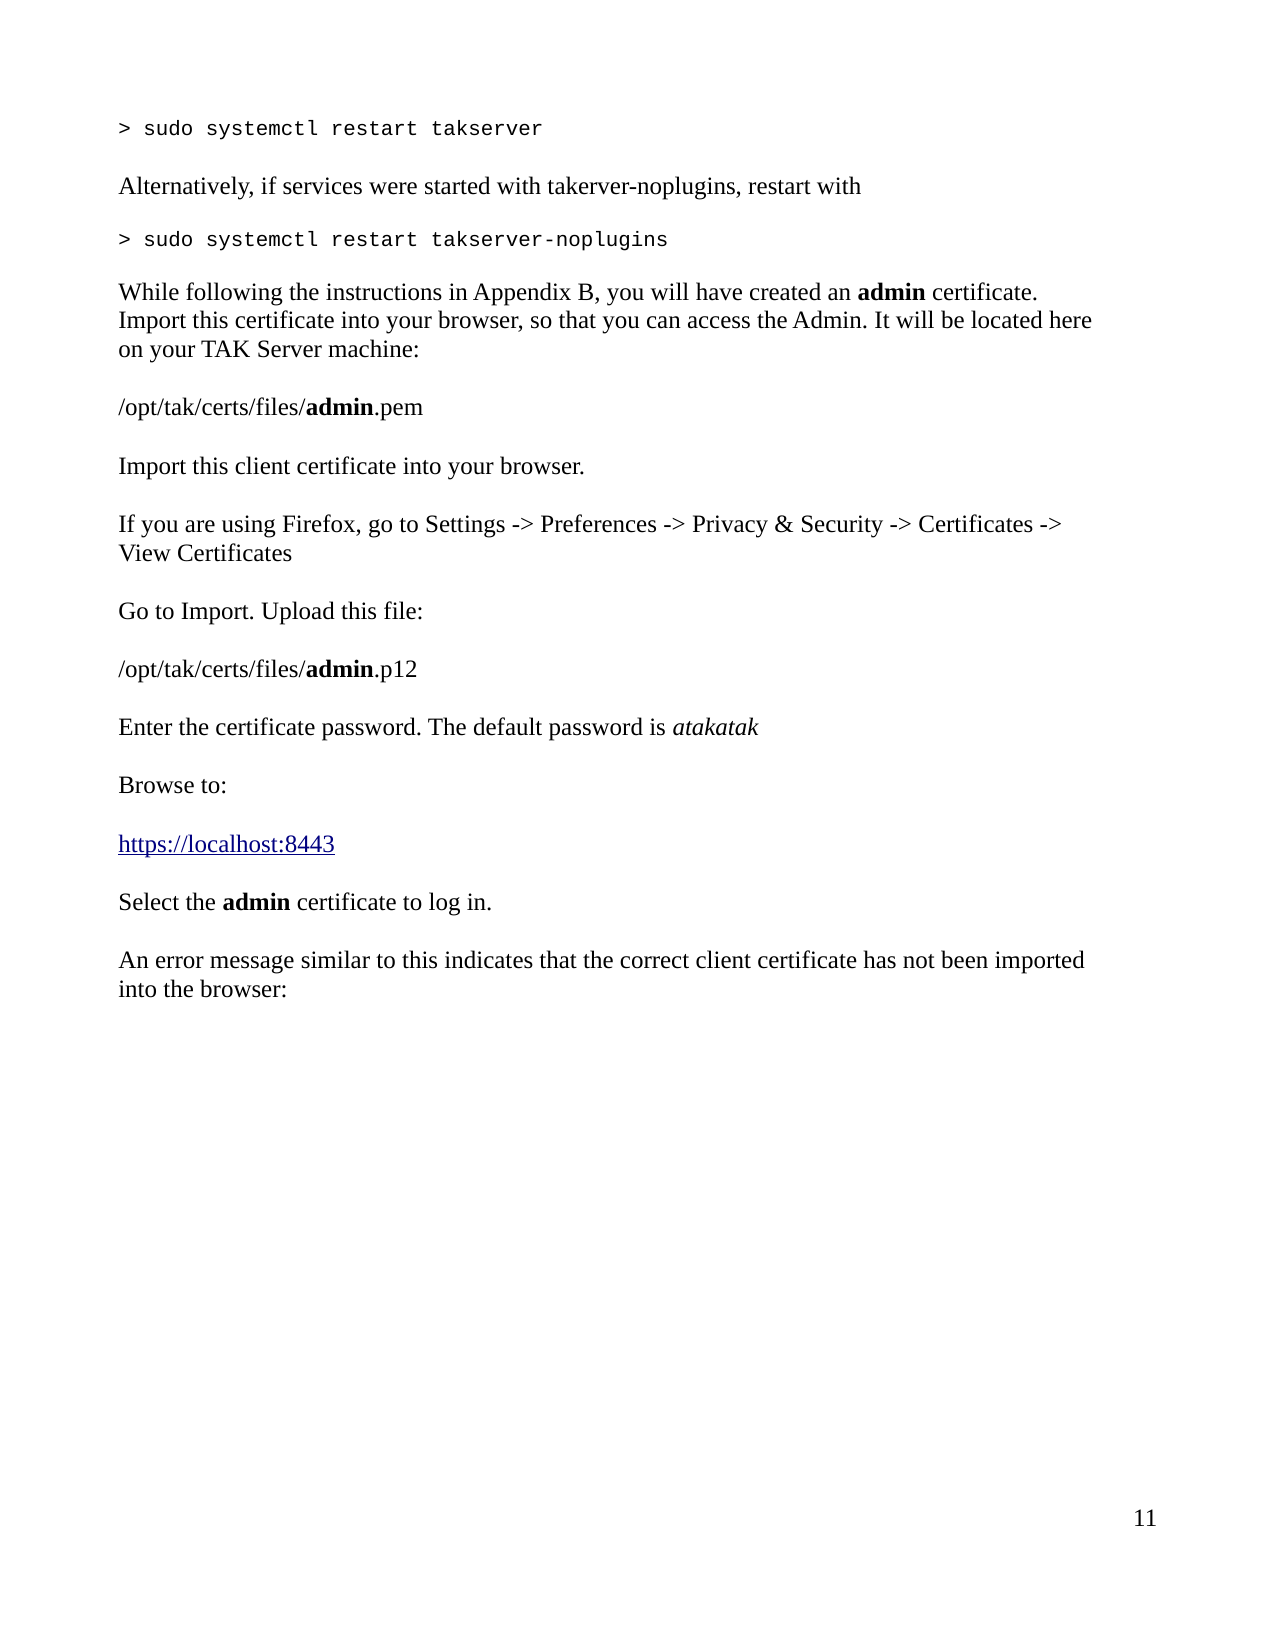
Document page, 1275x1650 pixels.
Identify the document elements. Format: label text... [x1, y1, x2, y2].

text > sudo systemctl restart takserver-noplugins [118, 229, 1098, 253]
text /opt/tak/certs/files/admin.p12 [118, 654, 1098, 683]
text If you are using Firefox, go to Settings -> Preferences -> Privacy & Security -> Certificates -> View Certificates [118, 509, 1098, 566]
text > sudo systemctl restart takserver [118, 118, 1098, 142]
text /opt/tak/certs/files/admin.pem [118, 392, 1098, 421]
text Browse to: [118, 771, 1098, 799]
text Go to Import. Upload this file: [118, 596, 1098, 625]
text Alternatively, if services were started with takerver-noplugins, restart with [118, 171, 1098, 200]
text While following the instructions in Appendix B, you will have created an admin certificate. Import this certificate into your browser, so that you can access the Admin. It will be located here on your TAK Server machine: [118, 277, 1098, 363]
text https://localhost:8443 [118, 829, 1098, 858]
text Select the admin certificate to log in. [118, 887, 1098, 916]
text Enter the certificate password. The default password is atakatak [118, 712, 1098, 741]
text An error message similar to this indicates that the correct client certificate has not been imported into the browser: [118, 945, 1098, 1003]
text Import this client certificate into your browser. [118, 451, 1098, 479]
